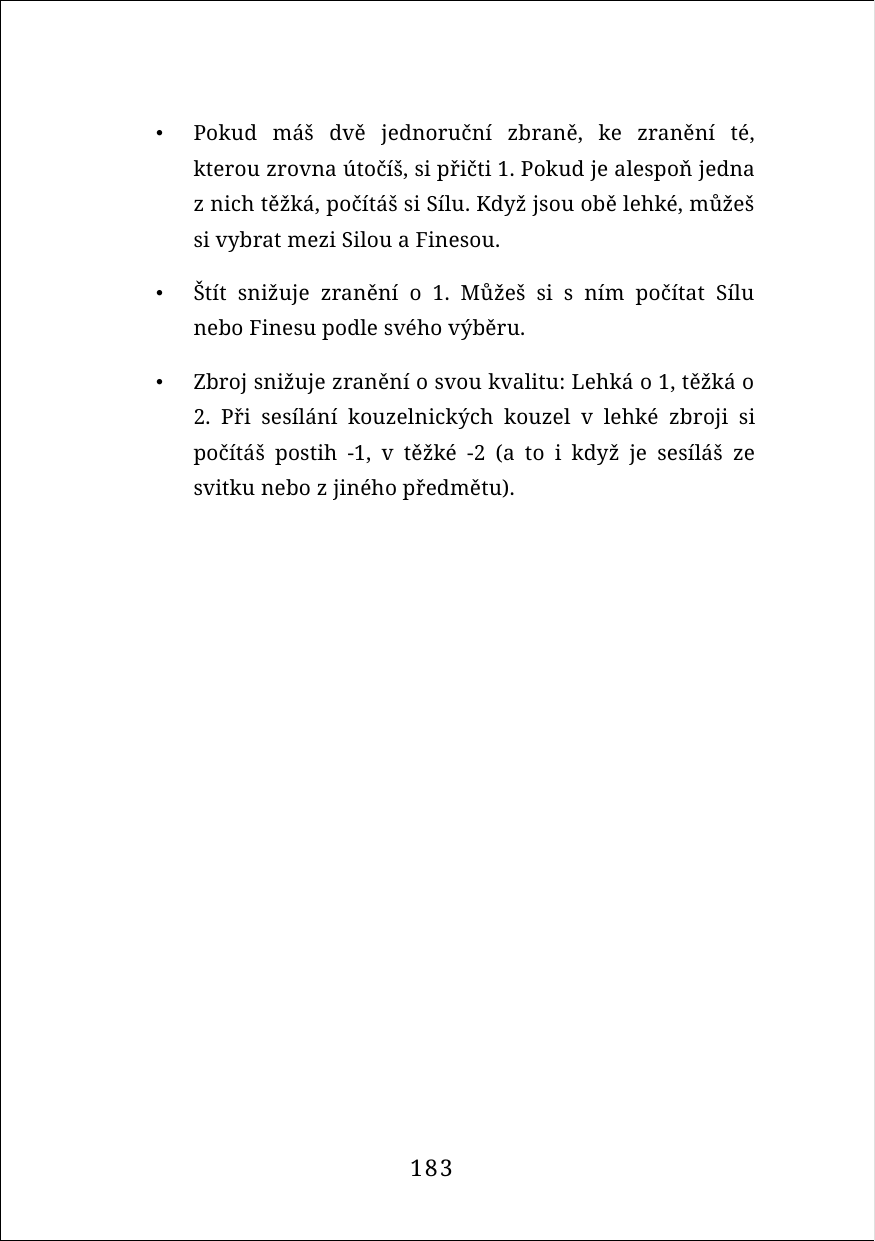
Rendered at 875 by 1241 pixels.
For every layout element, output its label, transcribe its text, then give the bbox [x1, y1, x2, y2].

list Pokud máš dvě jednoruční zbraně, ke zranění té, kterou zrovna útočíš, si přičti 1. Pokud je alespoň jedna z nich těžká, počítáš si Sílu. Když jsou obě lehké, můžeš si vybrat mezi Silou a Finesou. [156, 118, 756, 253]
list Štít snižuje zranění o 1. Můžeš si s ním počítat Sílu nebo Finesu podle svého výběru. [156, 278, 756, 342]
list Zbroj snižuje zranění o svou kvalitu: Lehká o 1, těžká o 2. Při sesílání kouzelnických kouzel v lehké zbroji si počítáš postih -1, v těžké -2 (a to i když je sesíláš ze svitku nebo z jiného předmětu). [156, 367, 756, 502]
